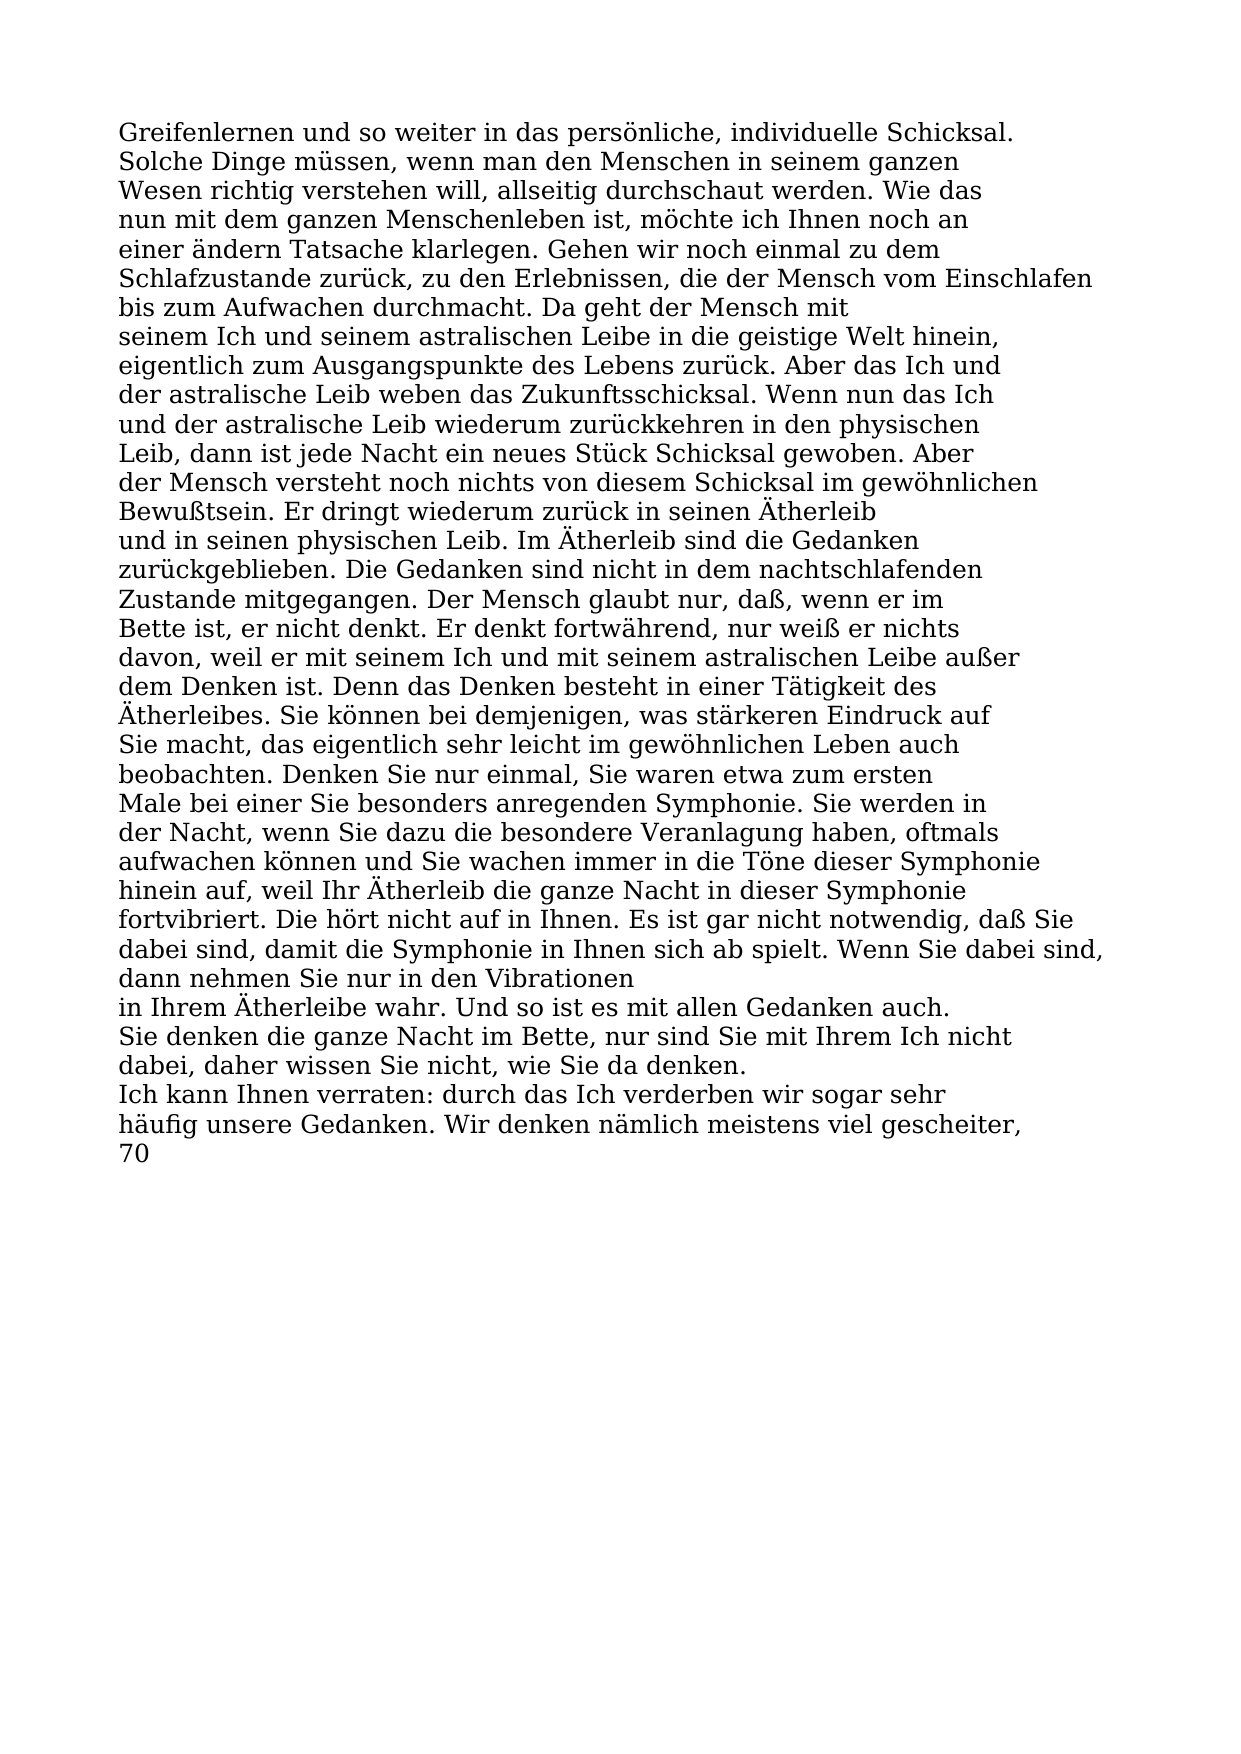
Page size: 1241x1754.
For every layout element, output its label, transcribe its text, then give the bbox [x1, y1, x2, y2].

text dabei, daher wissen Sie nicht, wie Sie da denken. [118, 1051, 1122, 1081]
text seinem Ich und seinem astralischen Leibe in die geistige Welt hinein, [118, 322, 1122, 351]
text aufwachen können und Sie wachen immer in die Töne dieser Symphonie hinein auf, weil Ihr Ätherleib die ganze Nacht in dieser Symphonie fortvibriert. Die hört nicht auf in Ihnen. Es ist gar nicht notwendig, daß Sie dabei sind, damit die Symphonie in Ihnen sich ab spielt. Wenn Sie dabei sind, dann nehmen Sie nur in den Vibrationen [118, 847, 1122, 993]
text Sie denken die ganze Nacht im Bette, nur sind Sie mit Ihrem Ich nicht [118, 1022, 1122, 1051]
text der Mensch versteht noch nichts von diesem Schicksal im gewöhnlichen Bewußtsein. Er dringt wiederum zurück in seinen Ätherleib [118, 468, 1122, 526]
text 70 [118, 1139, 1122, 1168]
text Sie macht, das eigentlich sehr leicht im gewöhnlichen Leben auch [118, 731, 1122, 760]
text Wesen richtig verstehen will, allseitig durchschaut werden. Wie das [118, 176, 1122, 206]
text der Nacht, wenn Sie dazu die besondere Veranlagung haben, oftmals [118, 818, 1122, 847]
text dem Denken ist. Denn das Denken besteht in einer Tätigkeit des [118, 672, 1122, 701]
text und der astralische Leib wiederum zurückkehren in den physischen [118, 410, 1122, 439]
text Schlafzustande zurück, zu den Erlebnissen, die der Mensch vom Einschlafen bis zum Aufwachen durchmacht. Da geht der Mensch mit [118, 264, 1122, 322]
text der astralische Leib weben das Zukunftsschicksal. Wenn nun das Ich [118, 381, 1122, 410]
text eigentlich zum Ausgangspunkte des Lebens zurück. Aber das Ich und [118, 351, 1122, 381]
text häufig unsere Gedanken. Wir denken nämlich meistens viel gescheiter, [118, 1110, 1122, 1139]
text Zustande mitgegangen. Der Mensch glaubt nur, daß, wenn er im [118, 585, 1122, 614]
text Solche Dinge müssen, wenn man den Menschen in seinem ganzen [118, 147, 1122, 176]
text und in seinen physischen Leib. Im Ätherleib sind die Gedanken zurückgeblieben. Die Gedanken sind nicht in dem nachtschlafenden [118, 526, 1122, 585]
text Ätherleibes. Sie können bei demjenigen, was stärkeren Eindruck auf [118, 701, 1122, 731]
text einer ändern Tatsache klarlegen. Gehen wir noch einmal zu dem [118, 235, 1122, 264]
text Bette ist, er nicht denkt. Er denkt fortwährend, nur weiß er nichts [118, 614, 1122, 643]
text Ich kann Ihnen verraten: durch das Ich verderben wir sogar sehr [118, 1081, 1122, 1110]
text Greifenlernen und so weiter in das persönliche, individuelle Schicksal. [118, 118, 1122, 147]
text in Ihrem Ätherleibe wahr. Und so ist es mit allen Gedanken auch. [118, 993, 1122, 1022]
text davon, weil er mit seinem Ich und mit seinem astralischen Leibe außer [118, 643, 1122, 672]
text nun mit dem ganzen Menschenleben ist, möchte ich Ihnen noch an [118, 206, 1122, 235]
text Leib, dann ist jede Nacht ein neues Stück Schicksal gewoben. Aber [118, 439, 1122, 468]
text beobachten. Denken Sie nur einmal, Sie waren etwa zum ersten [118, 760, 1122, 789]
text Male bei einer Sie besonders anregenden Symphonie. Sie werden in [118, 789, 1122, 818]
